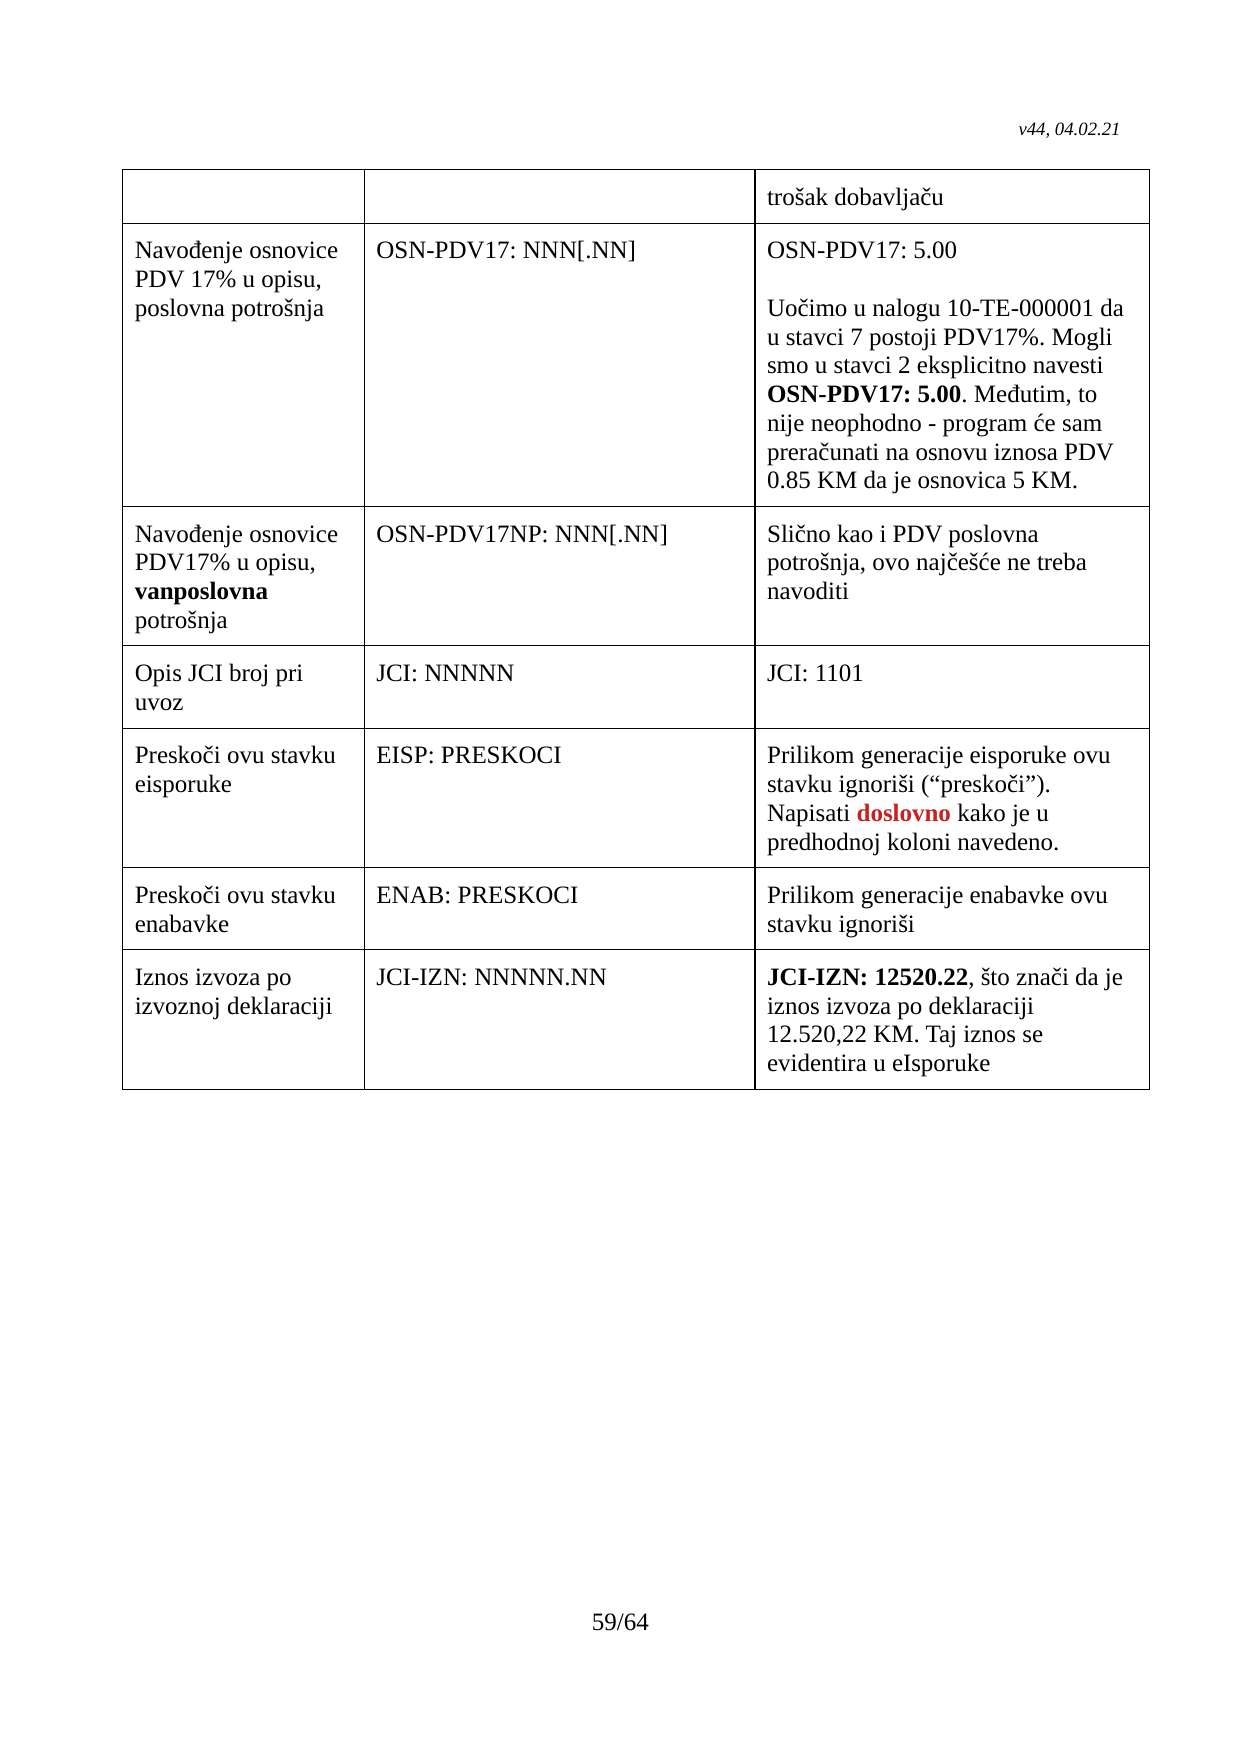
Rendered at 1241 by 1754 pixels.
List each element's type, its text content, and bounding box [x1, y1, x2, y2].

table_cell [365, 170, 754, 222]
table_cell JCI-IZN: 12520.22, što znači da je iznos izvoza po deklaraciji 12.520,22 KM. Taj iznos se evidentira u eIsporuke [756, 950, 1149, 1089]
table_cell trošak dobavljaču [756, 170, 1149, 222]
table_cell EISP: PRESKOCI [365, 729, 754, 867]
table_cell Opis JCI broj pri uvoz [123, 646, 364, 727]
table_cell ENAB: PRESKOCI [365, 868, 754, 949]
table_cell Preskoči ovu stavku enabavke [123, 868, 364, 949]
table_cell Slično kao i PDV poslovna potrošnja, ovo najčešće ne treba navoditi [756, 507, 1149, 645]
table_cell JCI: 1101 [756, 646, 1149, 727]
table_cell Preskoči ovu stavku eisporuke [123, 729, 364, 867]
table_cell Prilikom generacije eisporuke ovu stavku ignoriši (“preskoči”). Napisati doslovno kako je u predhodnoj koloni navedeno. [756, 729, 1149, 867]
table_cell OSN-PDV17: NNN[.NN] [365, 224, 754, 506]
table_cell Navođenje osnovice PDV17% u opisu, vanposlovna potrošnja [123, 507, 364, 645]
table_cell OSN-PDV17: 5.00 Uočimo u nalogu 10-TE-000001 da u stavci 7 postoji PDV17%. Mogli smo u stavci 2 eksplicitno navesti OSN-PDV17: 5.00. Međutim, to nije neophodno - program će sam preračunati na osnovu iznosa PDV 0.85 KM da je osnovica 5 KM. [756, 224, 1149, 506]
table_cell Prilikom generacije enabavke ovu stavku ignoriši [756, 868, 1149, 949]
table_cell Navođenje osnovice PDV 17% u opisu, poslovna potrošnja [123, 224, 364, 506]
table_cell OSN-PDV17NP: NNN[.NN] [365, 507, 754, 645]
table_cell JCI: NNNNN [365, 646, 754, 727]
table_cell [123, 170, 364, 222]
table_cell JCI-IZN: NNNNN.NN [365, 950, 754, 1089]
table_cell Iznos izvoza po izvoznoj deklaraciji [123, 950, 364, 1089]
